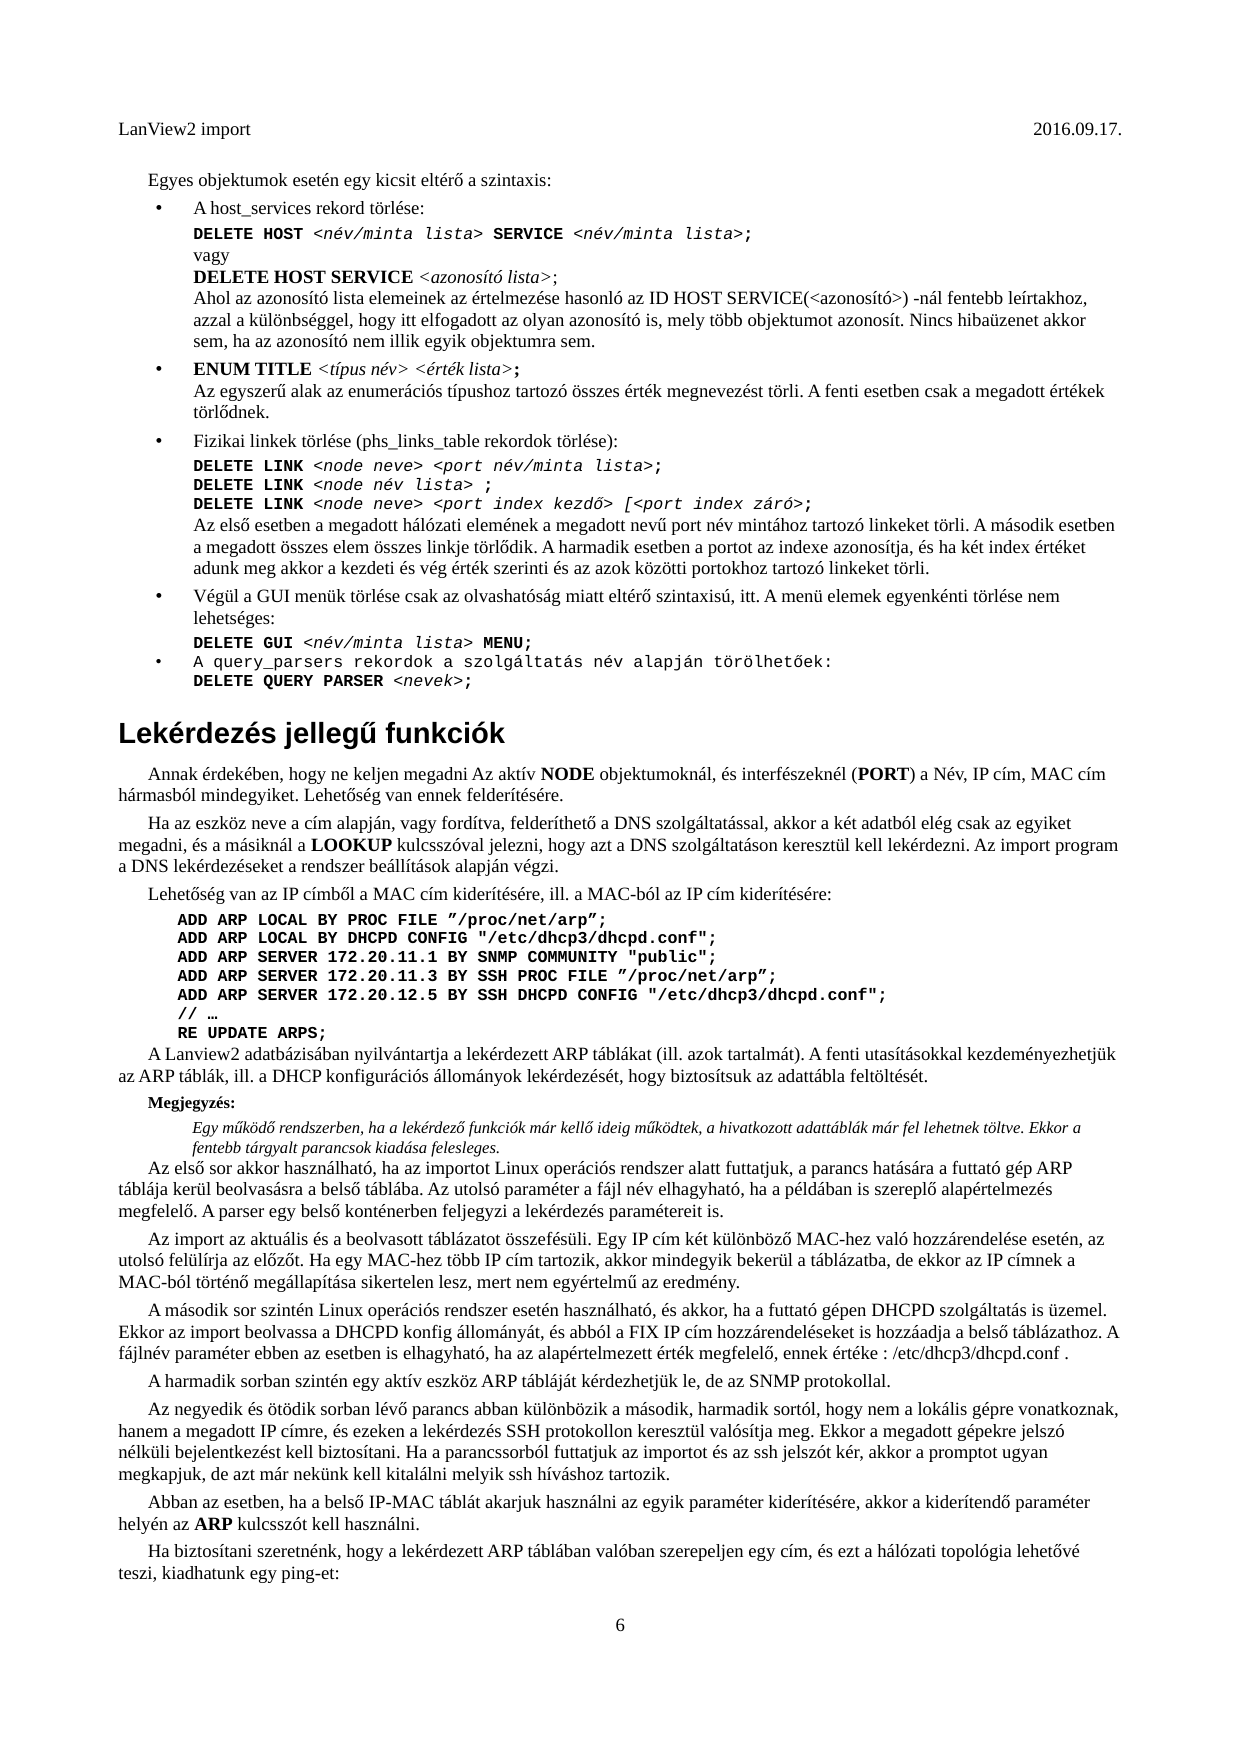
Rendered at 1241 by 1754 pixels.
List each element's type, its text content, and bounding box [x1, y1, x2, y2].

text ADD ARP SERVER 172.20.11.1 BY SNMP COMMUNITY "public"; [177, 949, 1122, 968]
list DELETE GUI <név/minta lista> MENU; [156, 635, 1122, 654]
list DELETE HOST <név/minta lista> SERVICE <név/minta lista>; [156, 225, 1122, 244]
text Ha az eszköz neve a cím alapján, vagy fordítva, felderíthető a DNS szolgáltatással, akkor a két adatból elég csak az egyiket megadni, és a másiknál a LOOKUP kulcsszóval jelezni, hogy azt a DNS szolgáltatáson keresztül kell lekérdezni. Az import program a DNS lekérdezéseket a rendszer beállítások alapján végzi. [118, 812, 1122, 877]
list A query_parsers rekordok a szolgáltatás név alapján törölhetőek: DELETE QUERY PARSER <nevek>; [156, 654, 1122, 691]
text Megjegyzés: [118, 1093, 1122, 1112]
list Fizikai linkek törlése (phs_links_table rekordok törlése): [156, 429, 1122, 451]
text A harmadik sorban szintén egy aktív eszköz ARP tábláját kérdezhetjük le, de az SNMP protokollal. [118, 1370, 1122, 1392]
list Az első esetben a megadott hálózati elemének a megadott nevű port név mintához tartozó linkeket törli. A második esetben a megadott összes elem összes linkje törlődik. A harmadik esetben a portot az indexe azonosítja, és ha két index értéket adunk meg akkor a kezdeti és vég érték szerinti és az azok közötti portokhoz tartozó linkeket törli. [156, 514, 1122, 579]
text ADD ARP SERVER 172.20.11.3 BY SSH PROC FILE ”/proc/net/arp”; [177, 968, 1122, 987]
text Egy működő rendszerben, ha a lekérdező funkciók már kellő ideig működtek, a hivatkozott adattáblák már fel lehetnek töltve. Ekkor a fentebb tárgyalt parancsok kiadása felesleges. [192, 1118, 1122, 1157]
text // … [177, 1005, 1122, 1024]
text Abban az esetben, ha a belső IP-MAC táblát akarjuk használni az egyik paraméter kiderítésére, akkor a kiderítendő paraméter helyén az ARP kulcsszót kell használni. [118, 1491, 1122, 1534]
text A Lanview2 adatbázisában nyilvántartja a lekérdezett ARP táblákat (ill. azok tartalmát). A fenti utasításokkal kezdeményezhetjük az ARP táblák, ill. a DHCP konfigurációs állományok lekérdezését, hogy biztosítsuk az adattábla feltöltését. [118, 1043, 1122, 1086]
list vagy DELETE HOST SERVICE <azonosító lista>; Ahol az azonosító lista elemeinek az értelmezése hasonló az ID HOST SERVICE(<azonosító>) -nál fentebb leírtakhoz, azzal a különbséggel, hogy itt elfogadott az olyan azonosító is, mely több objektumot azonosít. Nincs hibaüzenet akkor sem, ha az azonosító nem illik egyik objektumra sem. [156, 244, 1122, 352]
list DELETE LINK <node név lista> ; [156, 476, 1122, 495]
list DELETE LINK <node neve> <port index kezdő> [<port index záró>; [156, 495, 1122, 514]
list DELETE LINK <node neve> <port név/minta lista>; [156, 457, 1122, 476]
text Az negyedik és ötödik sorban lévő parancs abban különbözik a második, harmadik sortól, hogy nem a lokális gépre vonatkoznak, hanem a megadott IP címre, és ezeken a lekérdezés SSH protokollon keresztül valósítja meg. Ekkor a megadott gépekre jelszó nélküli bejelentkezést kell biztosítani. Ha a parancssorból futtatjuk az importot és az ssh jelszót kér, akkor a promptot ugyan megkapjuk, de azt már nekünk kell kitalálni melyik ssh híváshoz tartozik. [118, 1398, 1122, 1484]
subtitle Lekérdezés jellegű funkciók [118, 716, 1122, 750]
text ADD ARP LOCAL BY DHCPD CONFIG "/etc/dhcp3/dhcpd.conf"; [177, 930, 1122, 949]
text Lehetőség van az IP címből a MAC cím kiderítésére, ill. a MAC-ból az IP cím kiderítésére: [118, 883, 1122, 905]
text Az import az aktuális és a beolvasott táblázatot összefésüli. Egy IP cím két különböző MAC-hez való hozzárendelése esetén, az utolsó felülírja az előzőt. Ha egy MAC-hez több IP cím tartozik, akkor mindegyik bekerül a táblázatba, de ekkor az IP címnek a MAC-ból történő megállapítása sikertelen lesz, mert nem egyértelmű az eredmény. [118, 1228, 1122, 1292]
text Annak érdekében, hogy ne keljen megadni Az aktív NODE objektumoknál, és interfészeknél (PORT) a Név, IP cím, MAC cím hármasból mindegyiket. Lehetőség van ennek felderítésére. [118, 762, 1122, 806]
text A második sor szintén Linux operációs rendszer esetén használható, és akkor, ha a futtató gépen DHCPD szolgáltatás is üzemel. Ekkor az import beolvassa a DHCPD konfig állományát, és abból a FIX IP cím hozzárendeléseket is hozzáadja a belső táblázathoz. A fájlnév paraméter ebben az esetben is elhagyható, ha az alapértelmezett érték megfelelő, ennek értéke : /etc/dhcp3/dhcpd.conf . [118, 1299, 1122, 1364]
text ADD ARP SERVER 172.20.12.5 BY SSH DHCPD CONFIG "/etc/dhcp3/dhcpd.conf"; [177, 987, 1122, 1005]
text Ha biztosítani szeretnénk, hogy a lekérdezett ARP táblában valóban szerepeljen egy cím, és ezt a hálózati topológia lehetővé teszi, kiadhatunk egy ping-et: [118, 1540, 1122, 1583]
text Egyes objektumok esetén egy kicsit eltérő a szintaxis: [118, 169, 1122, 191]
text Az első sor akkor használható, ha az importot Linux operációs rendszer alatt futtatjuk, a parancs hatására a futtató gép ARP táblája kerül beolvasásra a belső táblába. Az utolsó paraméter a fájl név elhagyható, ha a példában is szereplő alapértelmezés megfelelő. A parser egy belső konténerben feljegyzi a lekérdezés paramétereit is. [118, 1157, 1122, 1221]
text RE UPDATE ARPS; [177, 1024, 1122, 1043]
list A host_services rekord törlése: [156, 197, 1122, 219]
text ADD ARP LOCAL BY PROC FILE ”/proc/net/arp”; [177, 911, 1122, 930]
list Végül a GUI menük törlése csak az olvashatóság miatt eltérő szintaxisú, itt. A menü elemek egyenkénti törlése nem lehetséges: [156, 585, 1122, 628]
list ENUM TITLE <típus név> <érték lista>; Az egyszerű alak az enumerációs típushoz tartozó összes érték megnevezést törli. A fenti esetben csak a megadott értékek törlődnek. [156, 358, 1122, 423]
